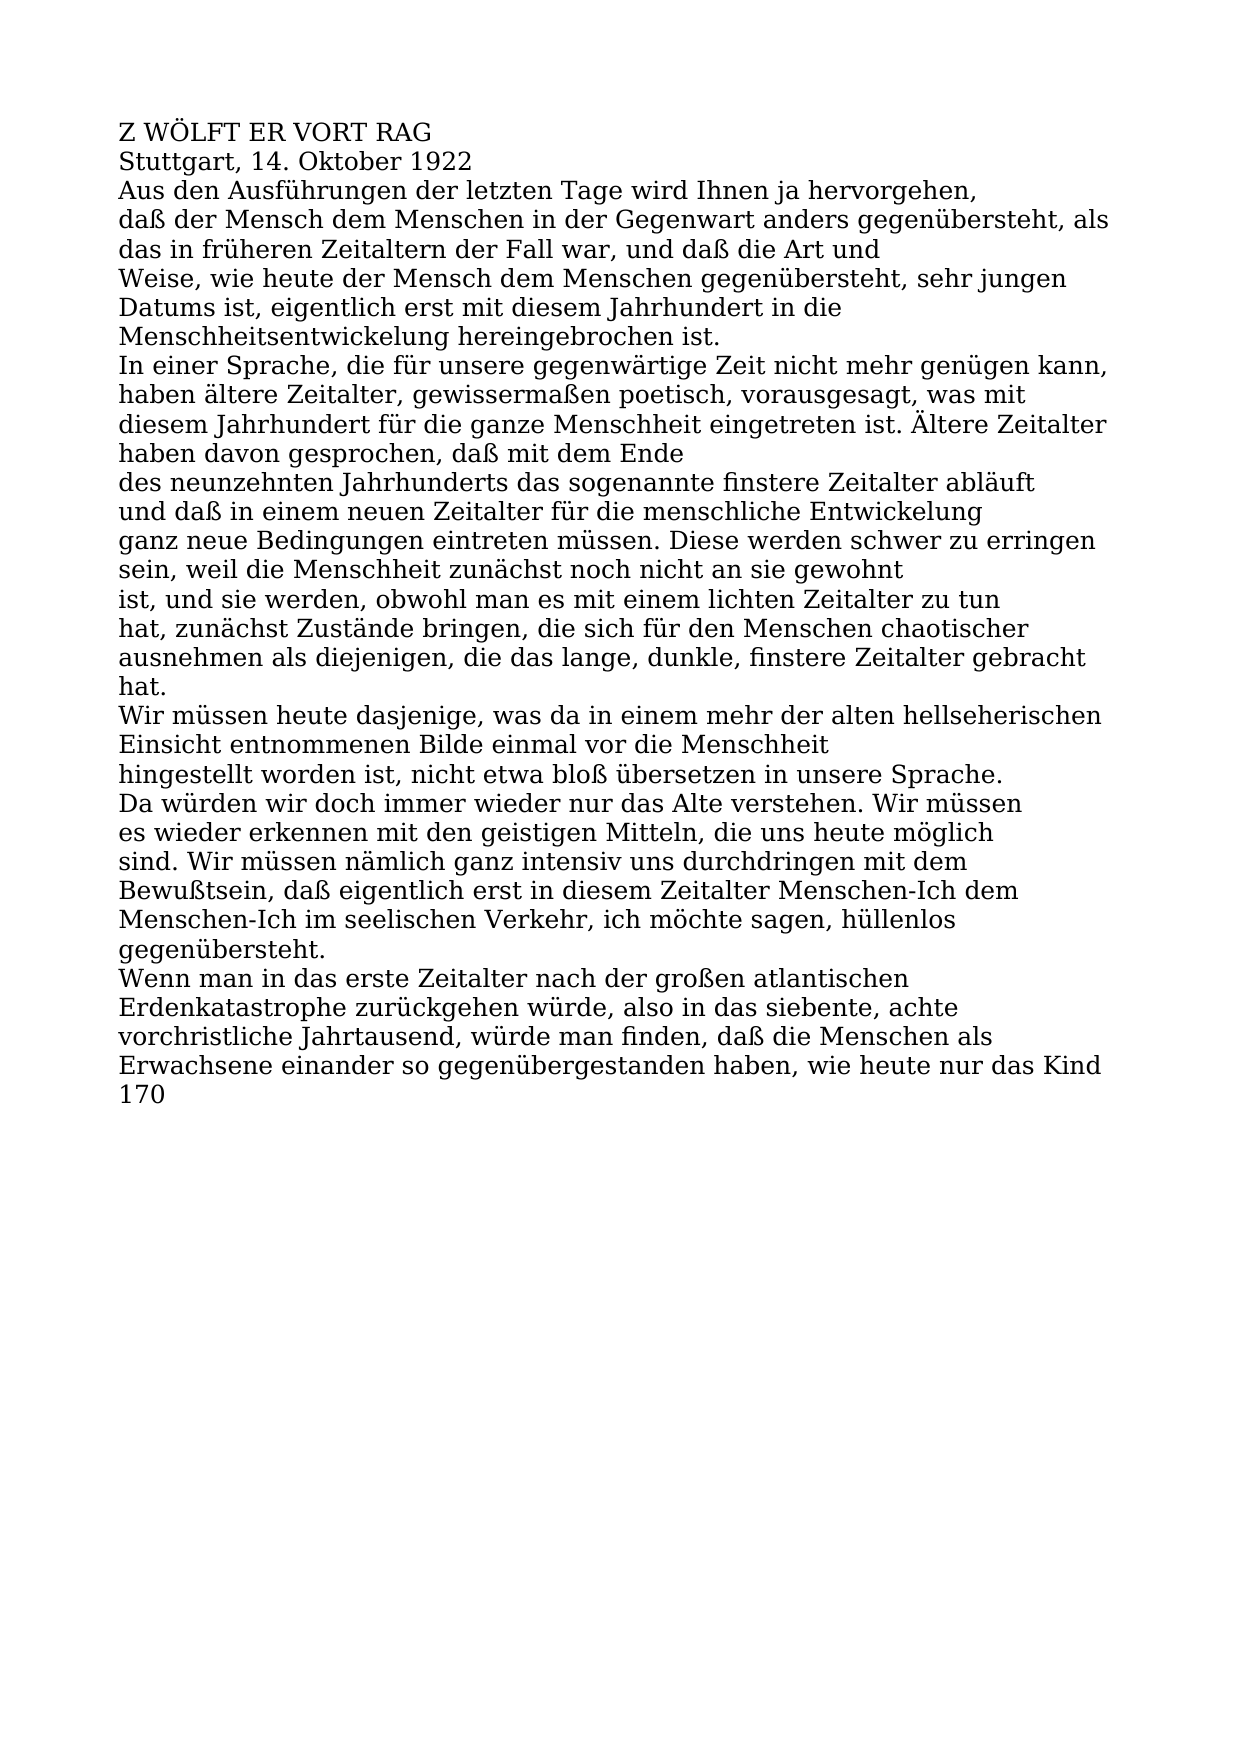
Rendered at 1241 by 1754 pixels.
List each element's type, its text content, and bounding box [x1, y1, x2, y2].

text Da würden wir doch immer wieder nur das Alte verstehen. Wir müssen [118, 789, 1122, 818]
text hat, zunächst Zustände bringen, die sich für den Menschen chaotischer [118, 614, 1122, 643]
text sind. Wir müssen nämlich ganz intensiv uns durchdringen mit dem Bewußtsein, daß eigentlich erst in diesem Zeitalter Menschen-Ich dem [118, 847, 1122, 906]
text und daß in einem neuen Zeitalter für die menschliche Entwickelung [118, 497, 1122, 526]
text Menschen-Ich im seelischen Verkehr, ich möchte sagen, hüllenlos gegenübersteht. [118, 906, 1122, 964]
text Aus den Ausführungen der letzten Tage wird Ihnen ja hervorgehen, [118, 176, 1122, 206]
text ganz neue Bedingungen eintreten müssen. Diese werden schwer zu erringen sein, weil die Menschheit zunächst noch nicht an sie gewohnt [118, 526, 1122, 585]
text Stuttgart, 14. Oktober 1922 [118, 147, 1122, 176]
text In einer Sprache, die für unsere gegenwärtige Zeit nicht mehr genügen kann, haben ältere Zeitalter, gewissermaßen poetisch, vorausgesagt, was mit diesem Jahrhundert für die ganze Menschheit eingetreten ist. Ältere Zeitalter haben davon gesprochen, daß mit dem Ende [118, 351, 1122, 468]
text hingestellt worden ist, nicht etwa bloß übersetzen in unsere Sprache. [118, 760, 1122, 789]
text ist, und sie werden, obwohl man es mit einem lichten Zeitalter zu tun [118, 585, 1122, 614]
text es wieder erkennen mit den geistigen Mitteln, die uns heute möglich [118, 818, 1122, 847]
text daß der Mensch dem Menschen in der Gegenwart anders gegenübersteht, als das in früheren Zeitaltern der Fall war, und daß die Art und [118, 206, 1122, 264]
text des neunzehnten Jahrhunderts das sogenannte finstere Zeitalter abläuft [118, 468, 1122, 497]
text Wir müssen heute dasjenige, was da in einem mehr der alten hellseherischen Einsicht entnommenen Bilde einmal vor die Menschheit [118, 701, 1122, 760]
text Wenn man in das erste Zeitalter nach der großen atlantischen Erdenkatastrophe zurückgehen würde, also in das siebente, achte vorchristliche Jahrtausend, würde man finden, daß die Menschen als Erwachsene einander so gegenübergestanden haben, wie heute nur das Kind [118, 964, 1122, 1081]
text ausnehmen als diejenigen, die das lange, dunkle, finstere Zeitalter gebracht hat. [118, 643, 1122, 701]
text Z WÖLFT ER VORT RAG [118, 118, 1122, 147]
text Weise, wie heute der Mensch dem Menschen gegenübersteht, sehr jungen Datums ist, eigentlich erst mit diesem Jahrhundert in die Menschheitsentwickelung hereingebrochen ist. [118, 264, 1122, 351]
text 170 [118, 1081, 1122, 1110]
